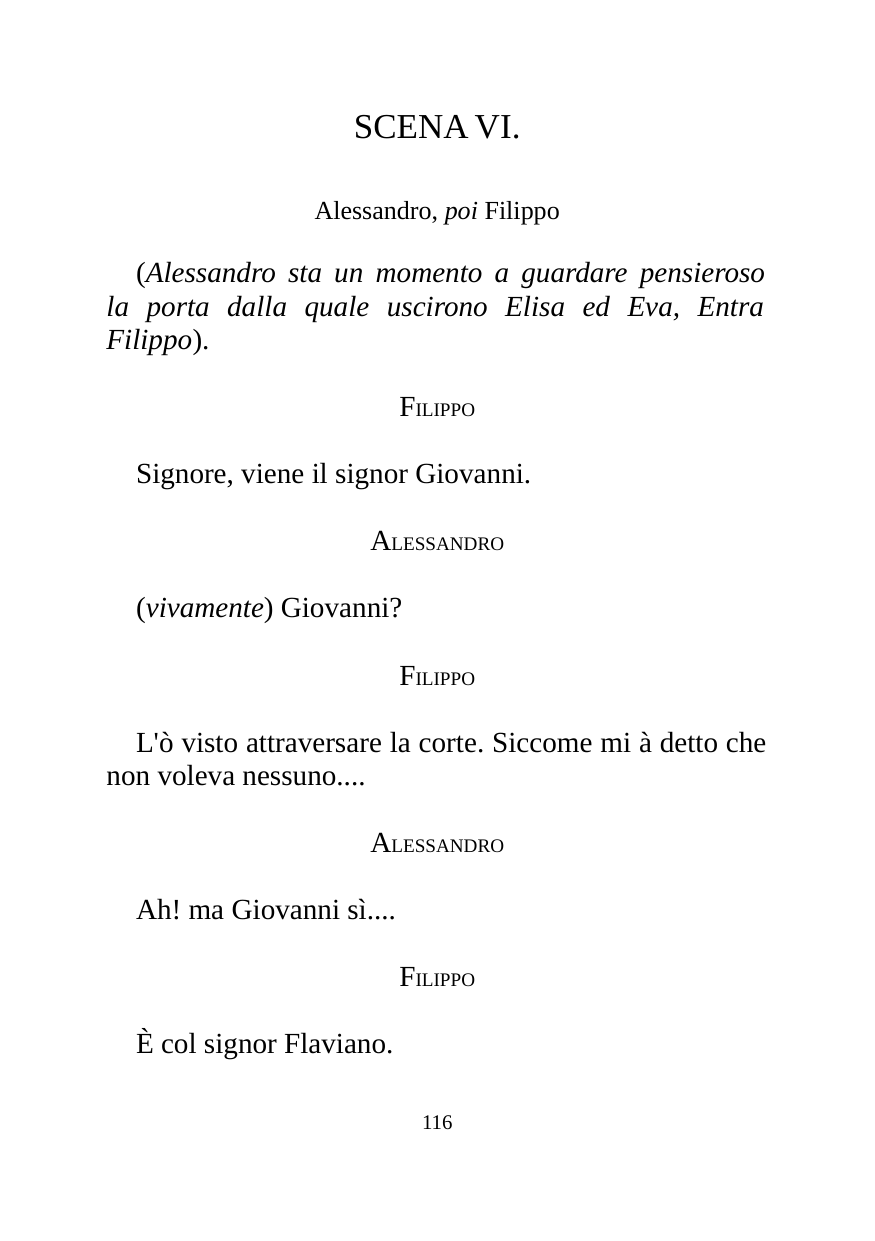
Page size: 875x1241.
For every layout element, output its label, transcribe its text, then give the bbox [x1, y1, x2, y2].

text Alessandro [106, 523, 768, 557]
text Filippo [106, 658, 768, 691]
text Ah! ma Giovanni sì.... [106, 892, 768, 926]
text Filippo [106, 959, 768, 993]
text Signore, viene il signor Giovanni. [106, 456, 768, 490]
text (Alessandro sta un momento a guardare pensieroso la porta dalla quale uscirono Elisa ed Eva, Entra Filippo). [106, 255, 768, 356]
text È col signor Flaviano. [106, 1027, 768, 1060]
subtitle SCENA VI. [106, 106, 768, 146]
text Alessandro [106, 825, 768, 859]
text (vivamente) Giovanni? [106, 591, 768, 624]
text L'ò visto attraversare la corte. Siccome mi à detto che non voleva nessuno.... [106, 725, 768, 792]
text Alessandro, poi Filippo [106, 195, 768, 225]
text Filippo [106, 389, 768, 423]
